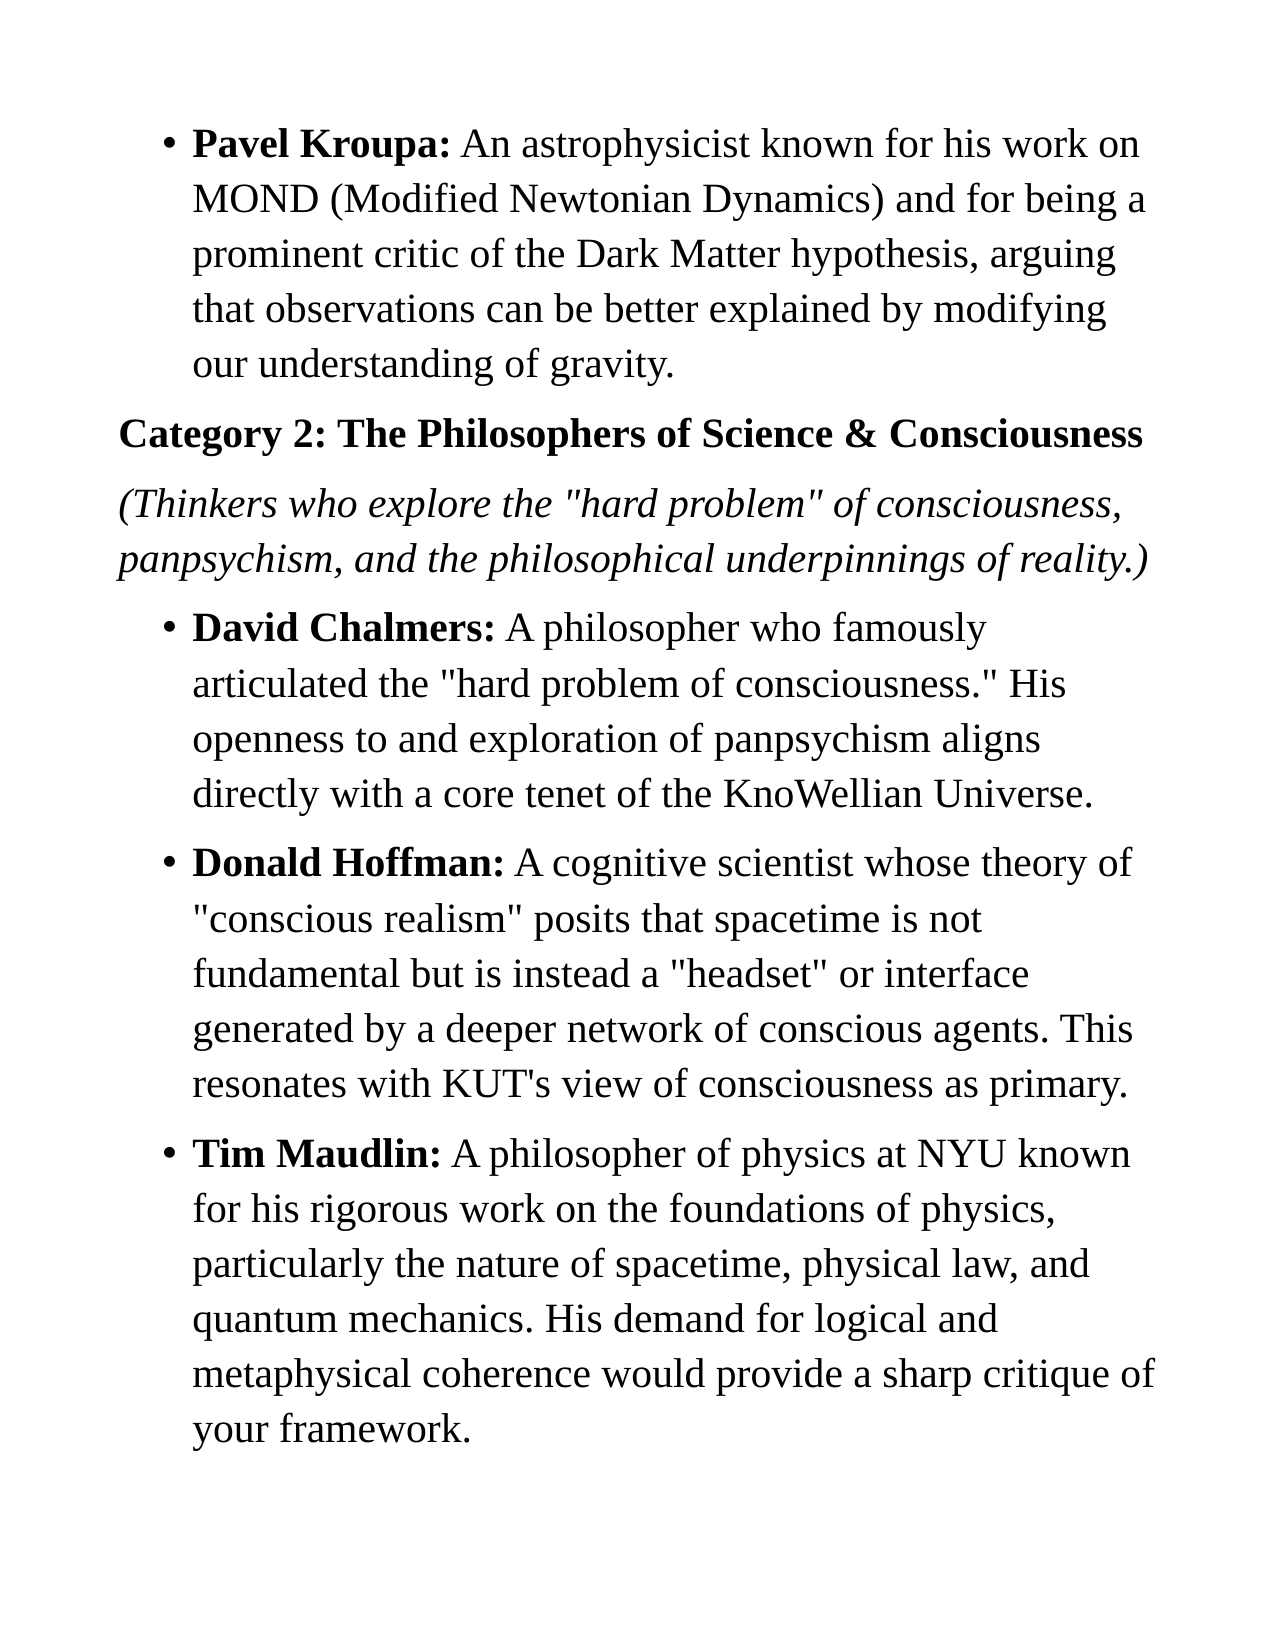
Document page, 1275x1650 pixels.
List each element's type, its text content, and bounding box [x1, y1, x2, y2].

list Pavel Kroupa: An astrophysicist known for his work on MOND (Modified Newtonian Dynamics) and for being a prominent critic of the Dark Matter hypothesis, arguing that observations can be better explained by modifying our understanding of gravity. [162, 118, 1157, 387]
list Tim Maudlin: A philosopher of physics at NYU known for his rigorous work on the foundations of physics, particularly the nature of spacetime, physical law, and quantum mechanics. His demand for logical and metaphysical coherence would provide a sharp critique of your framework. [162, 1128, 1157, 1452]
list Donald Hoffman: A cognitive scientist whose theory of "conscious realism" posits that spacetime is not fundamental but is instead a "headset" or interface generated by a deeper network of conscious agents. This resonates with KUT's view of consciousness as primary. [162, 838, 1157, 1106]
text (Thinkers who explore the "hard problem" of consciousness, panpsychism, and the philosophical underpinnings of reality.) [118, 478, 1157, 581]
subtitle Category 2: The Philosophers of Science & Consciousness [118, 408, 1157, 456]
list David Chalmers: A philosopher who famously articulated the "hard problem of consciousness." His openness to and exploration of panpsychism aligns directly with a core tenet of the KnoWellian Universe. [162, 603, 1157, 816]
